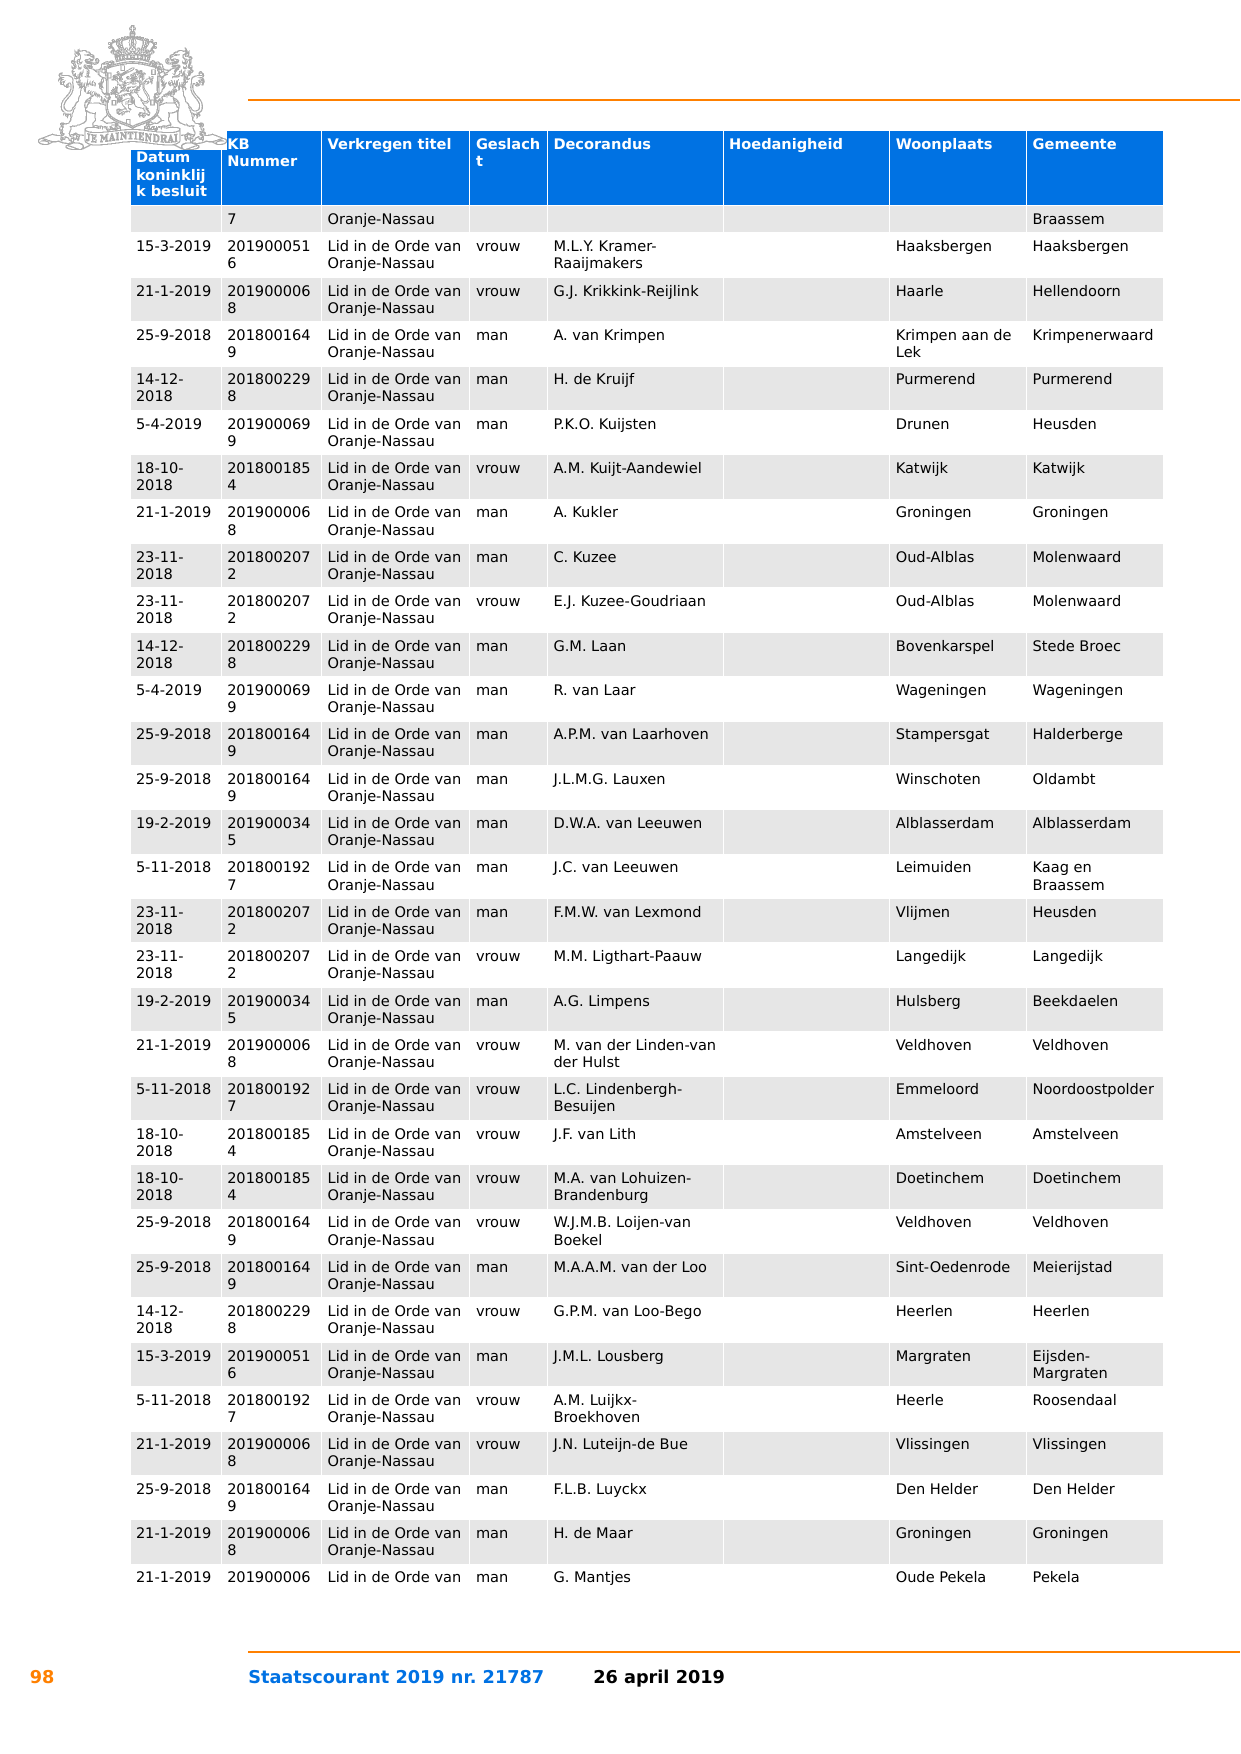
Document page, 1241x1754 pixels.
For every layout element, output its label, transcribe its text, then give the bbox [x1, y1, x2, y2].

table_cell [724, 544, 889, 587]
table_cell Den Helder [1027, 1476, 1163, 1519]
table_cell Alblasserdam [890, 810, 1026, 854]
table_cell 2019000345 [222, 810, 321, 854]
table_cell R. van Laar [548, 677, 723, 721]
table_cell 25-9-2018 [131, 1254, 221, 1297]
table_cell Lid in de Orde van Oranje-Nassau [322, 1121, 469, 1164]
table_cell 2018001854 [222, 455, 321, 499]
table_cell Heusden [1027, 899, 1163, 942]
table_cell Oud-Alblas [890, 544, 1026, 587]
table_cell Lid in de Orde van Oranje-Nassau [322, 810, 469, 854]
table_cell Heerlen [1027, 1299, 1163, 1342]
table_cell 15-3-2019 [131, 234, 221, 277]
table_cell Den Helder [890, 1476, 1026, 1519]
table_cell Beekdaelen [1027, 988, 1163, 1031]
table_cell Hulsberg [890, 988, 1026, 1031]
table_cell [724, 589, 889, 632]
table_cell Braassem [1027, 206, 1163, 232]
table_cell 21-1-2019 [131, 1520, 221, 1564]
table_cell A. Kukler [548, 500, 723, 543]
table_cell [724, 1565, 889, 1591]
table_cell 2019000345 [222, 988, 321, 1031]
table_cell 2018002072 [222, 589, 321, 632]
table_cell 21-1-2019 [131, 1565, 221, 1591]
table_cell Lid in de Orde van Oranje-Nassau [322, 1476, 469, 1519]
table_cell Vlijmen [890, 899, 1026, 942]
table_cell Lid in de Orde van [322, 1565, 469, 1591]
table_cell 2018002298 [222, 633, 321, 676]
table_cell Lid in de Orde van Oranje-Nassau [322, 544, 469, 587]
table_cell 23-11-2018 [131, 544, 221, 587]
table_cell 2019000516 [222, 234, 321, 277]
table_cell Lid in de Orde van Oranje-Nassau [322, 411, 469, 454]
table_cell [724, 411, 889, 454]
table_cell 21-1-2019 [131, 278, 221, 321]
table_cell vrouw [470, 1121, 547, 1164]
table_cell man [470, 1520, 547, 1564]
table_cell A.M. Luijkx-Broekhoven [548, 1387, 723, 1431]
table_cell man [470, 766, 547, 809]
table_cell 2018001927 [222, 1077, 321, 1120]
table_cell 21-1-2019 [131, 1432, 221, 1475]
table_cell 2019000516 [222, 1343, 321, 1386]
table_cell Purmerend [1027, 367, 1163, 410]
table_cell man [470, 722, 547, 765]
table_cell 25-9-2018 [131, 1210, 221, 1253]
table_cell Lid in de Orde van Oranje-Nassau [322, 855, 469, 898]
table_cell [131, 206, 221, 232]
table_cell 2019000068 [222, 1520, 321, 1564]
table_cell 14-12-2018 [131, 367, 221, 410]
table_cell Lid in de Orde van Oranje-Nassau [322, 367, 469, 410]
table_cell [724, 206, 889, 232]
table_cell Vlissingen [890, 1432, 1026, 1475]
table_cell Lid in de Orde van Oranje-Nassau [322, 234, 469, 277]
table_cell man [470, 677, 547, 721]
table_cell Lid in de Orde van Oranje-Nassau [322, 1077, 469, 1120]
table_cell man [470, 1476, 547, 1519]
table_cell Stampersgat [890, 722, 1026, 765]
table_cell man [470, 855, 547, 898]
table_cell Lid in de Orde van Oranje-Nassau [322, 322, 469, 366]
table_cell [724, 1387, 889, 1431]
table_cell [724, 1299, 889, 1342]
table_cell M.A.A.M. van der Loo [548, 1254, 723, 1297]
table_cell H. de Maar [548, 1520, 723, 1564]
table_cell J.F. van Lith [548, 1121, 723, 1164]
table_header Geslacht [470, 131, 547, 205]
table_cell 2018002072 [222, 944, 321, 987]
table_cell Emmeloord [890, 1077, 1026, 1120]
table_header Datum koninklijk besluit [131, 150, 221, 205]
table_cell 18-10-2018 [131, 455, 221, 499]
table_cell Groningen [890, 1520, 1026, 1564]
table_cell Heerle [890, 1387, 1026, 1431]
table_cell A.M. Kuijt-Aandewiel [548, 455, 723, 499]
table_cell Krimpenerwaard [1027, 322, 1163, 366]
table_cell 2018001854 [222, 1121, 321, 1164]
table_cell 2018002298 [222, 1299, 321, 1342]
table_cell 23-11-2018 [131, 589, 221, 632]
table_cell Groningen [1027, 1520, 1163, 1564]
table_cell Groningen [1027, 500, 1163, 543]
table_cell M.L.Y. Kramer-Raaijmakers [548, 234, 723, 277]
table_cell Sint-Oedenrode [890, 1254, 1026, 1297]
table_cell 2018002072 [222, 899, 321, 942]
table_cell [890, 206, 1026, 232]
table_cell Lid in de Orde van Oranje-Nassau [322, 500, 469, 543]
table_cell Groningen [890, 500, 1026, 543]
table_cell Haarle [890, 278, 1026, 321]
table_cell Halderberge [1027, 722, 1163, 765]
table_cell Lid in de Orde van Oranje-Nassau [322, 1165, 469, 1209]
table_cell Lid in de Orde van Oranje-Nassau [322, 278, 469, 321]
table_cell [724, 810, 889, 854]
table_cell Margraten [890, 1343, 1026, 1386]
table_cell M. van der Linden-van der Hulst [548, 1032, 723, 1076]
table_cell 2018001927 [222, 1387, 321, 1431]
table_cell 2018002298 [222, 367, 321, 410]
table_cell Amstelveen [890, 1121, 1026, 1164]
table_cell man [470, 544, 547, 587]
table_cell man [470, 1565, 547, 1591]
table_cell Lid in de Orde van Oranje-Nassau [322, 988, 469, 1031]
table_cell Stede Broec [1027, 633, 1163, 676]
table_cell Lid in de Orde van Oranje-Nassau [322, 1299, 469, 1342]
table_header Verkregen titel [322, 131, 469, 205]
table_cell man [470, 322, 547, 366]
table_cell Lid in de Orde van Oranje-Nassau [322, 455, 469, 499]
table_cell vrouw [470, 278, 547, 321]
table_cell 2018001927 [222, 855, 321, 898]
table_cell Doetinchem [1027, 1165, 1163, 1209]
table_cell [548, 206, 723, 232]
table_cell Krimpen aan de Lek [890, 322, 1026, 366]
table_cell man [470, 411, 547, 454]
table_cell man [470, 633, 547, 676]
table_cell Lid in de Orde van Oranje-Nassau [322, 1254, 469, 1297]
table_cell L.C. Lindenbergh-Besuijen [548, 1077, 723, 1120]
table_cell E.J. Kuzee-Goudriaan [548, 589, 723, 632]
table_cell G. Mantjes [548, 1565, 723, 1591]
table_cell Oranje-Nassau [322, 206, 469, 232]
table_cell Amstelveen [1027, 1121, 1163, 1164]
table_cell [724, 633, 889, 676]
table_cell 25-9-2018 [131, 322, 221, 366]
table_cell [724, 722, 889, 765]
table_cell A.G. Limpens [548, 988, 723, 1031]
table_cell vrouw [470, 589, 547, 632]
table_cell Katwijk [1027, 455, 1163, 499]
table_cell Molenwaard [1027, 544, 1163, 587]
table_cell vrouw [470, 1299, 547, 1342]
table_cell M.A. van Lohuizen-Brandenburg [548, 1165, 723, 1209]
table_cell man [470, 500, 547, 543]
table_cell A. van Krimpen [548, 322, 723, 366]
table_cell Heerlen [890, 1299, 1026, 1342]
table_cell Lid in de Orde van Oranje-Nassau [322, 633, 469, 676]
table_cell Haaksbergen [1027, 234, 1163, 277]
table_cell 5-11-2018 [131, 1387, 221, 1431]
table_cell [724, 1432, 889, 1475]
table_header KB Nummer [222, 131, 321, 205]
table_cell [724, 278, 889, 321]
table_cell [724, 855, 889, 898]
table_cell 25-9-2018 [131, 1476, 221, 1519]
table_cell Winschoten [890, 766, 1026, 809]
table_cell [724, 500, 889, 543]
table_cell [724, 988, 889, 1031]
table_cell 25-9-2018 [131, 766, 221, 809]
table_cell Roosendaal [1027, 1387, 1163, 1431]
table_cell 19-2-2019 [131, 810, 221, 854]
table_cell G.J. Krikkink-Reijlink [548, 278, 723, 321]
table_cell Molenwaard [1027, 589, 1163, 632]
table_cell [724, 899, 889, 942]
table_cell man [470, 988, 547, 1031]
table_cell Lid in de Orde van Oranje-Nassau [322, 1210, 469, 1253]
table_cell 5-11-2018 [131, 855, 221, 898]
table_cell M.M. Ligthart-Paauw [548, 944, 723, 987]
table_cell Lid in de Orde van Oranje-Nassau [322, 1520, 469, 1564]
table_cell Vlissingen [1027, 1432, 1163, 1475]
table_cell 14-12-2018 [131, 1299, 221, 1342]
table_header Woonplaats [890, 131, 1026, 205]
table_cell Katwijk [890, 455, 1026, 499]
table_cell 2018001649 [222, 1210, 321, 1253]
table_cell 15-3-2019 [131, 1343, 221, 1386]
table_cell Lid in de Orde van Oranje-Nassau [322, 1387, 469, 1431]
table_cell 2019000068 [222, 500, 321, 543]
table_cell Oldambt [1027, 766, 1163, 809]
table_cell [724, 367, 889, 410]
table_cell Kaag en Braassem [1027, 855, 1163, 898]
table_cell J.C. van Leeuwen [548, 855, 723, 898]
table_cell [724, 944, 889, 987]
table_cell 2019000699 [222, 411, 321, 454]
table_cell Lid in de Orde van Oranje-Nassau [322, 1343, 469, 1386]
table_cell [470, 206, 547, 232]
table_cell J.M.L. Lousberg [548, 1343, 723, 1386]
table_cell Lid in de Orde van Oranje-Nassau [322, 677, 469, 721]
table_cell 2018001649 [222, 1476, 321, 1519]
table_cell man [470, 810, 547, 854]
table_cell 5-4-2019 [131, 411, 221, 454]
table_cell 2018001649 [222, 1254, 321, 1297]
table_cell [724, 1077, 889, 1120]
table_cell C. Kuzee [548, 544, 723, 587]
table_cell Veldhoven [890, 1032, 1026, 1076]
table_cell vrouw [470, 455, 547, 499]
table_cell 19-2-2019 [131, 988, 221, 1031]
table_cell 25-9-2018 [131, 722, 221, 765]
table_cell 18-10-2018 [131, 1121, 221, 1164]
table_cell [724, 766, 889, 809]
table_cell 2018002072 [222, 544, 321, 587]
table_cell Wageningen [890, 677, 1026, 721]
table_cell 2019000068 [222, 1432, 321, 1475]
table_cell Heusden [1027, 411, 1163, 454]
table_cell 5-4-2019 [131, 677, 221, 721]
table_cell [724, 1254, 889, 1297]
table_cell Meierijstad [1027, 1254, 1163, 1297]
table_cell vrouw [470, 1210, 547, 1253]
table_cell man [470, 367, 547, 410]
table_cell F.M.W. van Lexmond [548, 899, 723, 942]
picture [38, 25, 227, 150]
table_cell 2018001649 [222, 766, 321, 809]
table_cell Lid in de Orde van Oranje-Nassau [322, 1032, 469, 1076]
table_cell Lid in de Orde van Oranje-Nassau [322, 944, 469, 987]
table_cell G.M. Laan [548, 633, 723, 676]
table_cell Bovenkarspel [890, 633, 1026, 676]
table_cell Lid in de Orde van Oranje-Nassau [322, 766, 469, 809]
table_cell [724, 1343, 889, 1386]
table_cell vrouw [470, 1032, 547, 1076]
table_cell 2018001649 [222, 322, 321, 366]
table_cell Oude Pekela [890, 1565, 1026, 1591]
table_cell 21-1-2019 [131, 500, 221, 543]
table_cell [724, 1165, 889, 1209]
table_cell Veldhoven [890, 1210, 1026, 1253]
table_cell Doetinchem [890, 1165, 1026, 1209]
table_cell 23-11-2018 [131, 899, 221, 942]
table_header Hoedanigheid [724, 131, 889, 205]
table_cell 2018001649 [222, 722, 321, 765]
table_cell [724, 677, 889, 721]
table_cell Leimuiden [890, 855, 1026, 898]
table_cell vrouw [470, 1432, 547, 1475]
table_cell vrouw [470, 1077, 547, 1120]
table_cell 7 [222, 206, 321, 232]
table_cell Lid in de Orde van Oranje-Nassau [322, 899, 469, 942]
table_cell F.L.B. Luyckx [548, 1476, 723, 1519]
table_cell Purmerend [890, 367, 1026, 410]
table_cell 2019000068 [222, 1032, 321, 1076]
table_cell J.L.M.G. Lauxen [548, 766, 723, 809]
table_cell 21-1-2019 [131, 1032, 221, 1076]
table_cell Drunen [890, 411, 1026, 454]
table_cell D.W.A. van Leeuwen [548, 810, 723, 854]
table_cell Lid in de Orde van Oranje-Nassau [322, 1432, 469, 1475]
table_header Gemeente [1027, 131, 1163, 205]
table_cell Wageningen [1027, 677, 1163, 721]
table_cell [724, 234, 889, 277]
table_cell P.K.O. Kuijsten [548, 411, 723, 454]
table_header Decorandus [548, 131, 723, 205]
table_cell H. de Kruijf [548, 367, 723, 410]
table_cell Hellendoorn [1027, 278, 1163, 321]
table_cell 18-10-2018 [131, 1165, 221, 1209]
table_cell Veldhoven [1027, 1032, 1163, 1076]
table_cell 2019000068 [222, 278, 321, 321]
table_cell vrouw [470, 1165, 547, 1209]
table_cell 5-11-2018 [131, 1077, 221, 1120]
table_cell Haaksbergen [890, 234, 1026, 277]
table_cell [724, 455, 889, 499]
table_cell 2019000699 [222, 677, 321, 721]
table_cell [724, 1476, 889, 1519]
table_cell J.N. Luteijn-de Bue [548, 1432, 723, 1475]
table_cell [724, 1121, 889, 1164]
table_cell W.J.M.B. Loijen-van Boekel [548, 1210, 723, 1253]
table_cell Lid in de Orde van Oranje-Nassau [322, 589, 469, 632]
table_cell man [470, 1343, 547, 1386]
table_cell G.P.M. van Loo-Bego [548, 1299, 723, 1342]
table_cell 23-11-2018 [131, 944, 221, 987]
table_cell Lid in de Orde van Oranje-Nassau [322, 722, 469, 765]
table_cell Veldhoven [1027, 1210, 1163, 1253]
table_cell Oud-Alblas [890, 589, 1026, 632]
table_cell 2018001854 [222, 1165, 321, 1209]
table_cell vrouw [470, 1387, 547, 1431]
table_cell Pekela [1027, 1565, 1163, 1591]
table_cell man [470, 1254, 547, 1297]
table_cell Eijsden-Margraten [1027, 1343, 1163, 1386]
table_cell vrouw [470, 234, 547, 277]
table_cell Langedijk [1027, 944, 1163, 987]
table_cell 201900006 [222, 1565, 321, 1591]
table_cell man [470, 899, 547, 942]
table_cell vrouw [470, 944, 547, 987]
table_cell Noordoostpolder [1027, 1077, 1163, 1120]
table_cell A.P.M. van Laarhoven [548, 722, 723, 765]
table_cell [724, 1032, 889, 1076]
table_cell [724, 322, 889, 366]
table_cell Langedijk [890, 944, 1026, 987]
table_cell Alblasserdam [1027, 810, 1163, 854]
table_cell 14-12-2018 [131, 633, 221, 676]
table_cell [724, 1520, 889, 1564]
table_cell [724, 1210, 889, 1253]
